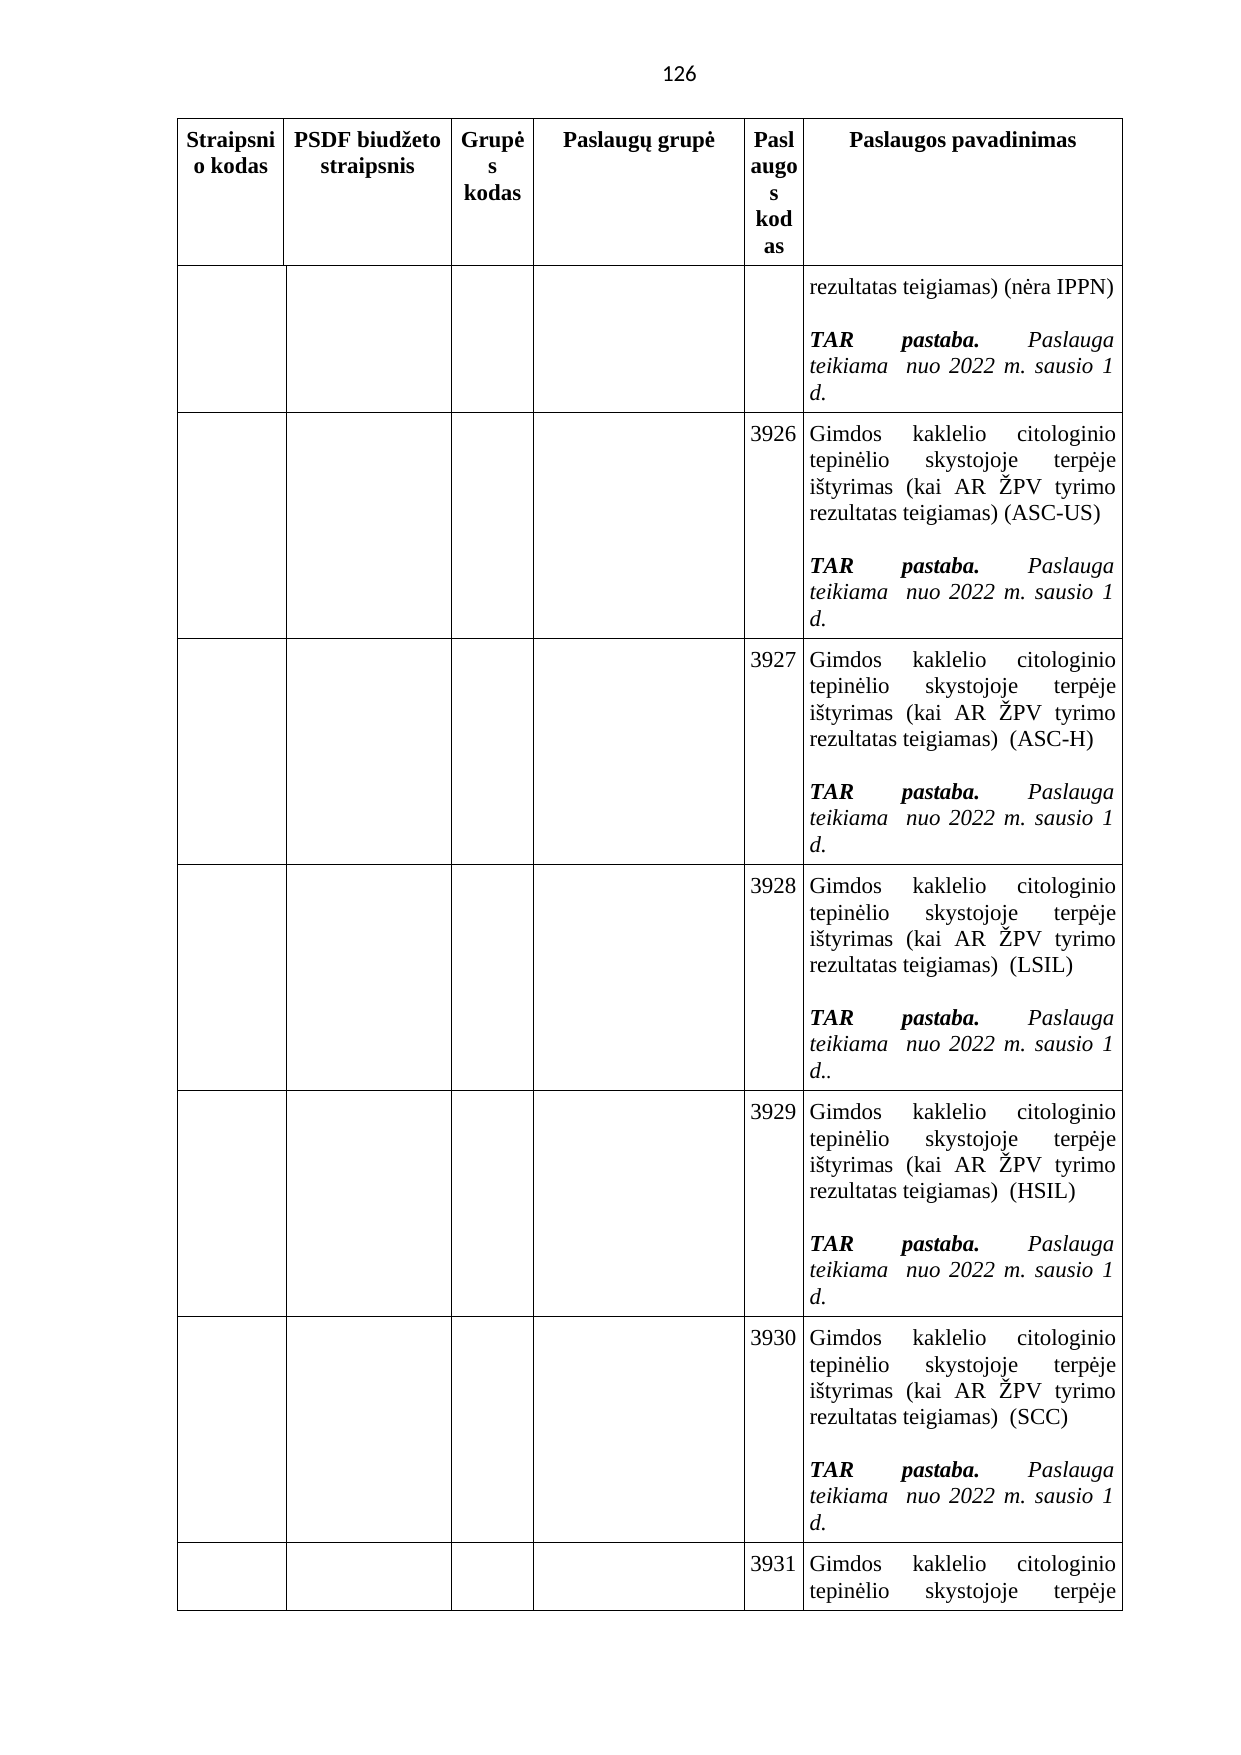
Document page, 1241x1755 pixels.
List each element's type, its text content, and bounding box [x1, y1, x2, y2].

table_header Paslaugos kodas [745, 119, 803, 265]
table_cell [534, 1317, 744, 1542]
table_cell Gimdos kaklelio citologinio tepinėlio skystojoje terpėje ištyrimas (kai AR ŽPV tyrimo rezultatas teigiamas) (HSIL) TAR pastaba. Paslauga teikiama nuo 2022 m. sausio 1 d. [804, 1091, 1122, 1316]
table_cell 3930 [745, 1317, 803, 1542]
table_cell [287, 1543, 451, 1610]
table_cell Gimdos kaklelio citologinio tepinėlio skystojoje terpėje ištyrimas (kai AR ŽPV tyrimo rezultatas teigiamas) (SCC) TAR pastaba. Paslauga teikiama nuo 2022 m. sausio 1 d. [804, 1317, 1122, 1542]
table_cell [178, 1543, 286, 1610]
table_cell Gimdos kaklelio citologinio tepinėlio skystojoje terpėje ištyrimas (kai AR ŽPV tyrimo rezultatas teigiamas) (ASC-US) TAR pastaba. Paslauga teikiama nuo 2022 m. sausio 1 d. [804, 413, 1122, 638]
table_cell [534, 1091, 744, 1316]
table_cell [287, 266, 451, 412]
table_header PSDF biudžeto straipsnis [284, 119, 451, 265]
table_cell Gimdos kaklelio citologinio tepinėlio skystojoje terpėje ištyrimas (kai AR ŽPV tyrimo rezultatas teigiamas) (LSIL) TAR pastaba. Paslauga teikiama nuo 2022 m. sausio 1 d.. [804, 865, 1122, 1090]
table_cell [178, 1317, 286, 1542]
table_cell [534, 639, 744, 864]
table_cell rezultatas teigiamas) (nėra IPPN) TAR pastaba. Paslauga teikiama nuo 2022 m. sausio 1 d. [804, 266, 1122, 412]
table_cell 3926 [745, 413, 803, 638]
table_cell [178, 639, 286, 864]
table_cell Gimdos kaklelio citologinio tepinėlio skystojoje terpėje ištyrimas (kai AR ŽPV tyrimo rezultatas teigiamas) (ASC-H) TAR pastaba. Paslauga teikiama nuo 2022 m. sausio 1 d. [804, 639, 1122, 864]
table_cell [178, 413, 286, 638]
table_header Paslaugos pavadinimas [804, 119, 1122, 265]
table_cell [452, 1543, 533, 1610]
table_cell 3929 [745, 1091, 803, 1316]
table_cell [452, 413, 533, 638]
table_cell 3928 [745, 865, 803, 1090]
table_cell [287, 865, 451, 1090]
table_cell [452, 865, 533, 1090]
table_cell [452, 1091, 533, 1316]
table_header Grupės kodas [452, 119, 533, 265]
table_cell [534, 865, 744, 1090]
table_cell Gimdos kaklelio citologinio tepinėlio skystojoje terpėje [804, 1543, 1122, 1610]
table_cell [534, 266, 744, 412]
table_header Paslaugų grupė [534, 119, 744, 265]
table_cell 3931 [745, 1543, 803, 1610]
table_cell [534, 1543, 744, 1610]
table_cell [534, 413, 744, 638]
table_cell [287, 639, 451, 864]
table_cell [745, 266, 803, 412]
table_header Straipsnio kodas [178, 119, 283, 265]
table_cell [287, 1317, 451, 1542]
table_cell [178, 865, 286, 1090]
table_cell [287, 413, 451, 638]
table_cell [452, 1317, 533, 1542]
table_cell [178, 266, 286, 412]
table_cell [178, 1091, 286, 1316]
table_cell [452, 639, 533, 864]
table_cell 3927 [745, 639, 803, 864]
table_cell [452, 266, 533, 412]
table_cell [287, 1091, 451, 1316]
